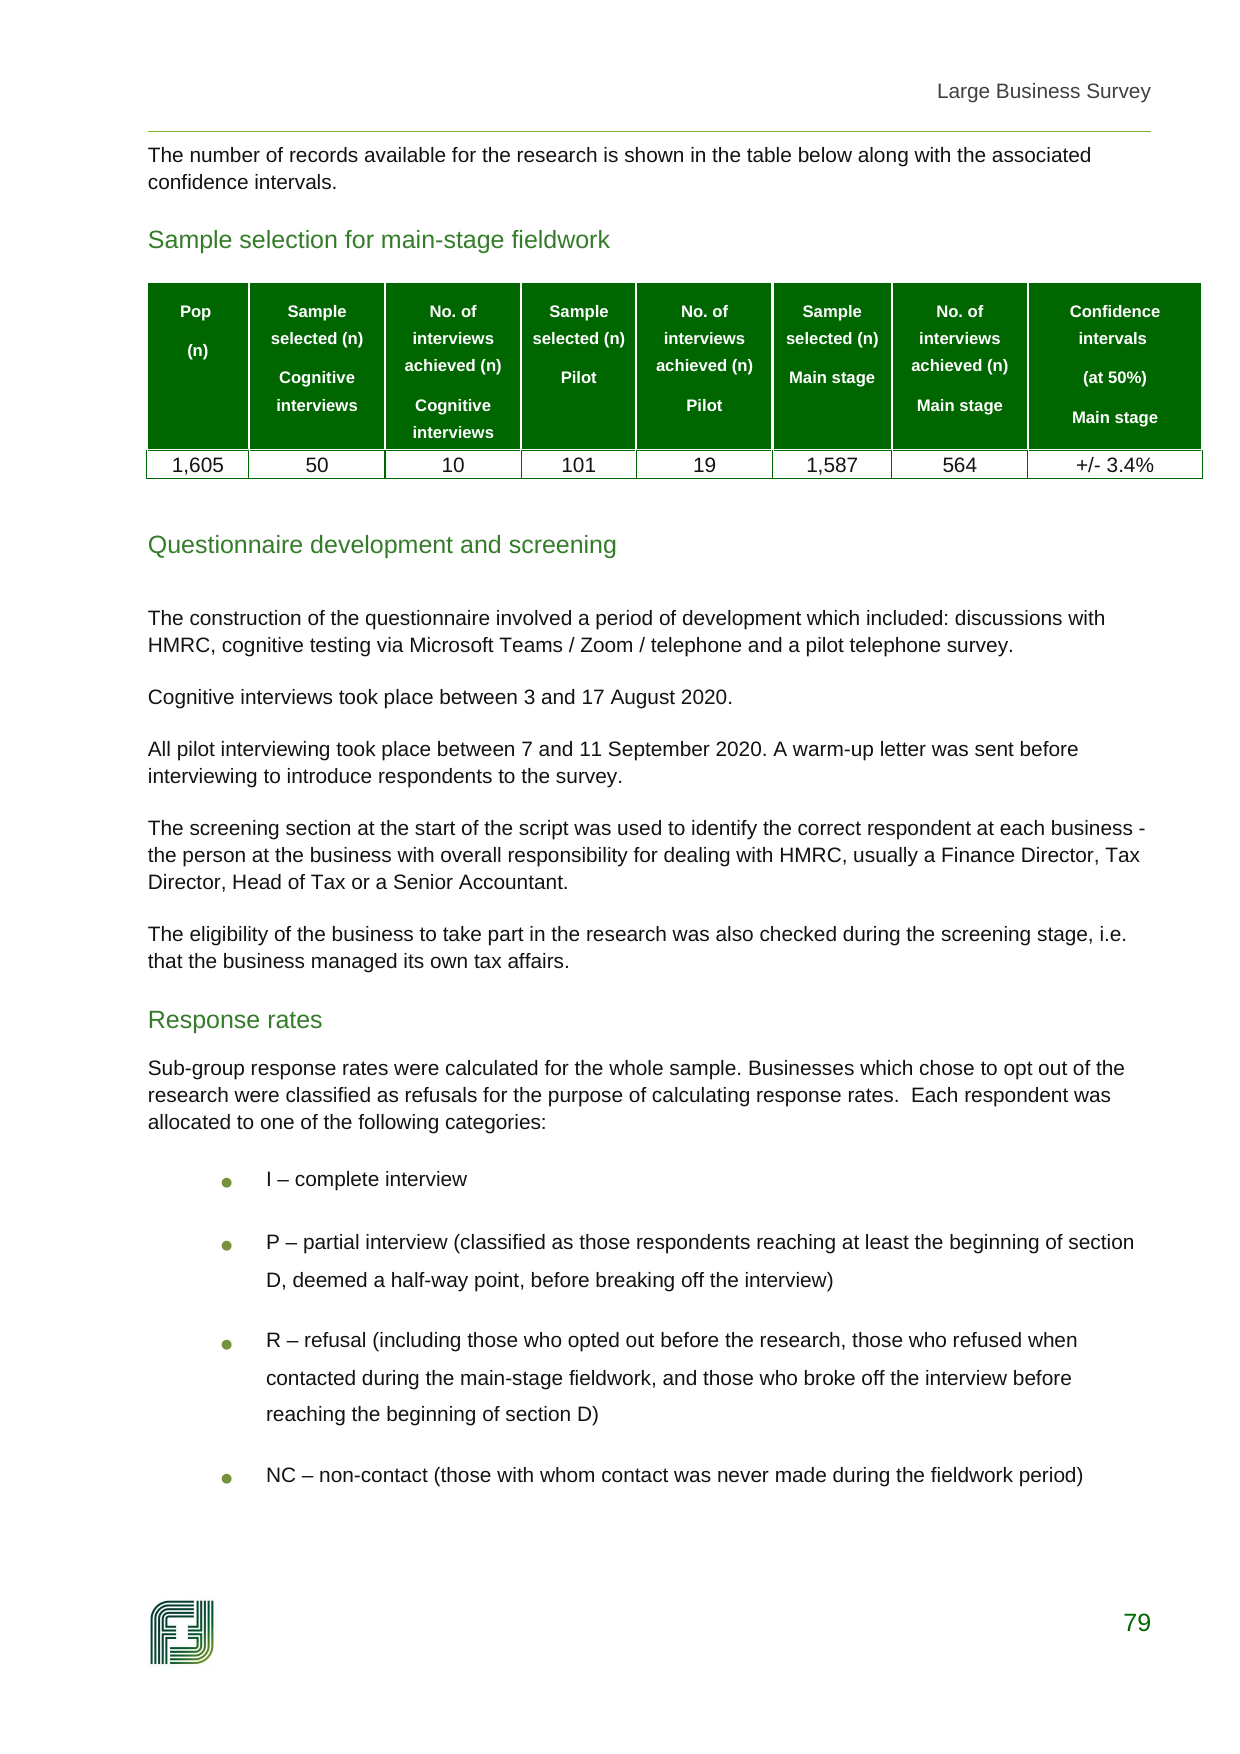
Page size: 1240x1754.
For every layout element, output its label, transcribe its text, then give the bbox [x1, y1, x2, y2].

list I – complete interview [222, 1167, 1151, 1200]
list P – partial interview (classified as those respondents reaching at least the beginning of section D, deemed a half-way point, before breaking off the interview) [222, 1230, 1151, 1299]
table_cell 564 [892, 451, 1027, 478]
table_header No. of interviews achieved (n) Cognitive interviews [386, 283, 520, 449]
table_cell 1,587 [773, 451, 891, 478]
table_header No. of interviews achieved (n) Main stage [893, 283, 1027, 449]
subtitle Response rates [148, 1006, 1151, 1033]
subtitle The screening section at the start of the script was used to identify the correct respondent at each business - the person at the business with overall responsibility for dealing with HMRC, usually a Finance Director, Tax Director, Head of Tax or a Senior Accountant. [148, 821, 1151, 902]
subtitle Questionnaire development and screening [148, 531, 1151, 558]
table_header Pop (n) [148, 283, 248, 449]
table_header Confidence intervals (at 50%) Main stage [1029, 283, 1201, 449]
table_cell 10 [386, 451, 521, 478]
table_cell +/- 3.4% [1028, 451, 1202, 478]
subtitle Cognitive interviews took place between 3 and 17 August 2020. [148, 690, 1151, 717]
table_header Sample selected (n) Pilot [522, 283, 635, 449]
subtitle The number of records available for the research is shown in the table below along with the associated confidence intervals. [148, 148, 1151, 202]
table_header Sample selected (n) Cognitive interviews [250, 283, 384, 449]
table_cell 101 [522, 451, 636, 478]
subtitle All pilot interviewing took place between 7 and 11 September 2020. A warm-up letter was sent before interviewing to introduce respondents to the survey. [148, 742, 1151, 796]
table_cell 50 [249, 451, 384, 478]
list NC – non-contact (those with whom contact was never made during the fieldwork period) [222, 1462, 1151, 1496]
list R – refusal (including those who opted out before the research, those who refused when contacted during the main-stage fieldwork, and those who broke off the interview before reaching the beginning of section D) [222, 1328, 1151, 1433]
table_cell 19 [637, 451, 772, 478]
table_header No. of interviews achieved (n) Pilot [637, 283, 771, 449]
subtitle The eligibility of the business to take part in the research was also checked during the screening stage, i.e. that the business managed its own tax affairs. [148, 927, 1151, 981]
table_cell 1,605 [147, 451, 248, 478]
subtitle The construction of the questionnaire involved a period of development which included: discussions with HMRC, cognitive testing via Microsoft Teams / Zoom / telephone and a pilot telephone survey. [148, 611, 1151, 665]
subtitle Sub-group response rates were calculated for the whole sample. Businesses which chose to opt out of the research were classified as refusals for the purpose of calculating response rates. Each respondent was allocated to one of the following categories: [148, 1061, 1151, 1142]
subtitle Sample selection for main-stage fieldwork [148, 227, 1151, 254]
table_header Sample selected (n) Main stage [774, 283, 891, 449]
